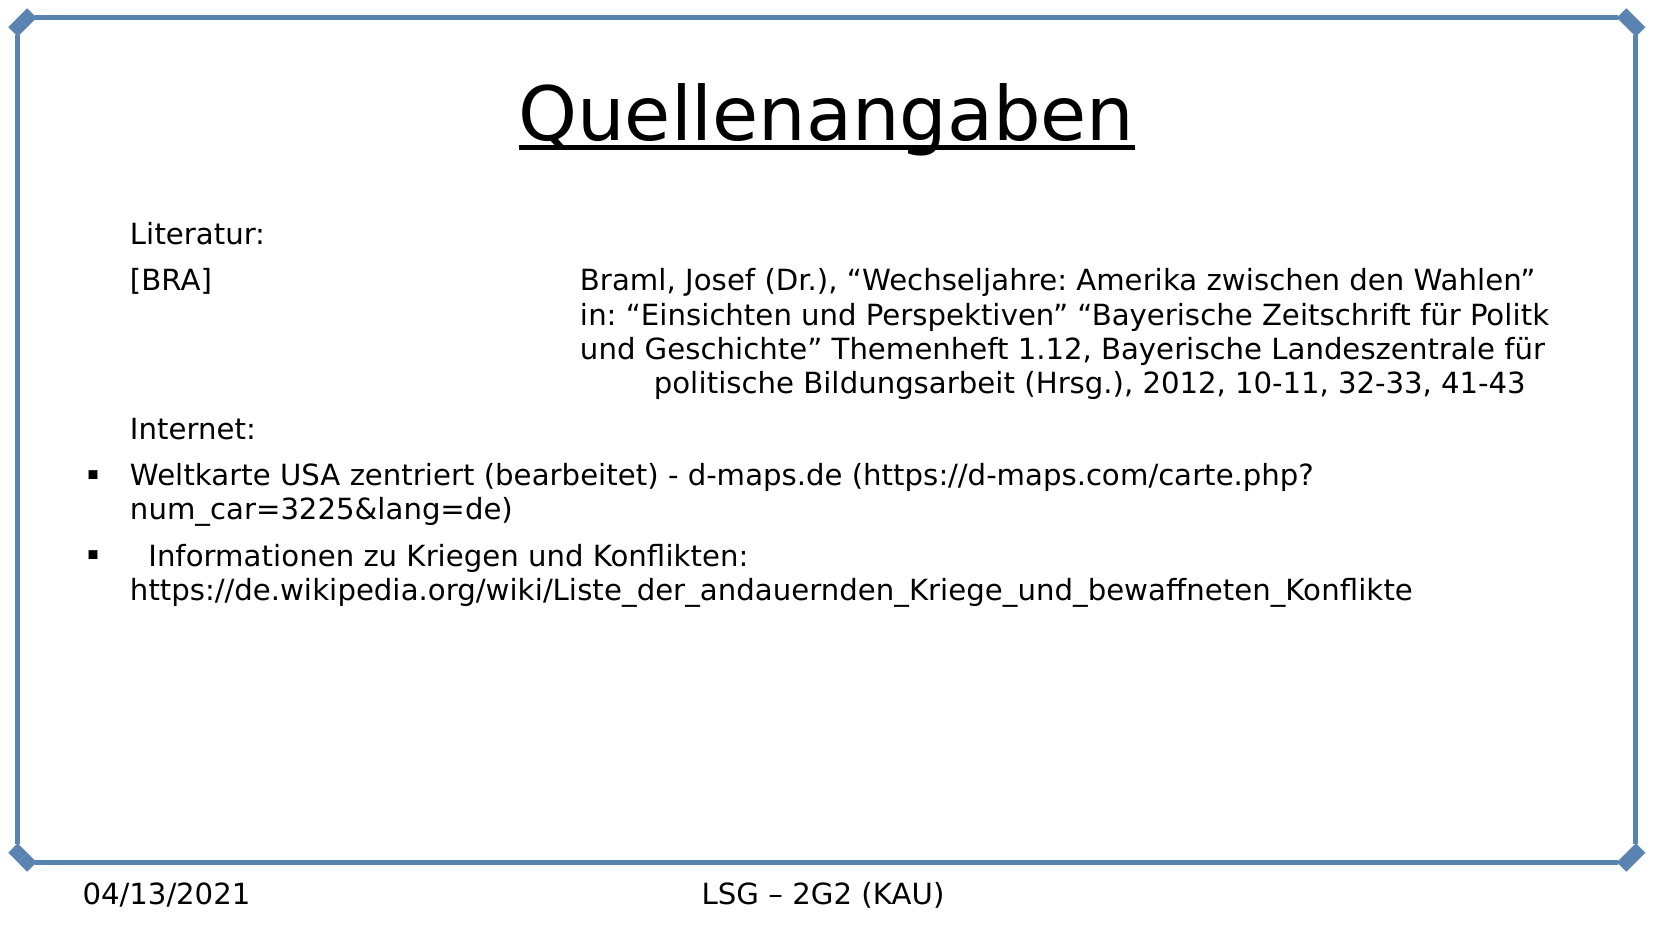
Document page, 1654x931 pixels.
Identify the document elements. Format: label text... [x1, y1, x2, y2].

list Literatur: [BRA] Braml, Josef (Dr.), “Wechseljahre: Amerika zwischen den Wahlen” in: “Einsichten und Perspektiven” “Bayerische Zeitschrift für Politk und Geschichte” Themenheft 1.12, Bayerische Landeszentrale für politische Bildungsarbeit (Hrsg.), 2012, 10-11, 32-33, 41-43 Internet: Weltkarte USA zentriert (bearbeitet) - d-maps.de (https://d-maps.com/carte.php?num_car=3225&lang=de) Informationen zu Kriegen und Konflikten: https://de.wikipedia.org/wiki/Liste_der_andauernden_Kriege_und_bewaffneten_Konflikte [82, 217, 1571, 758]
title Quellenangaben [82, 37, 1571, 193]
